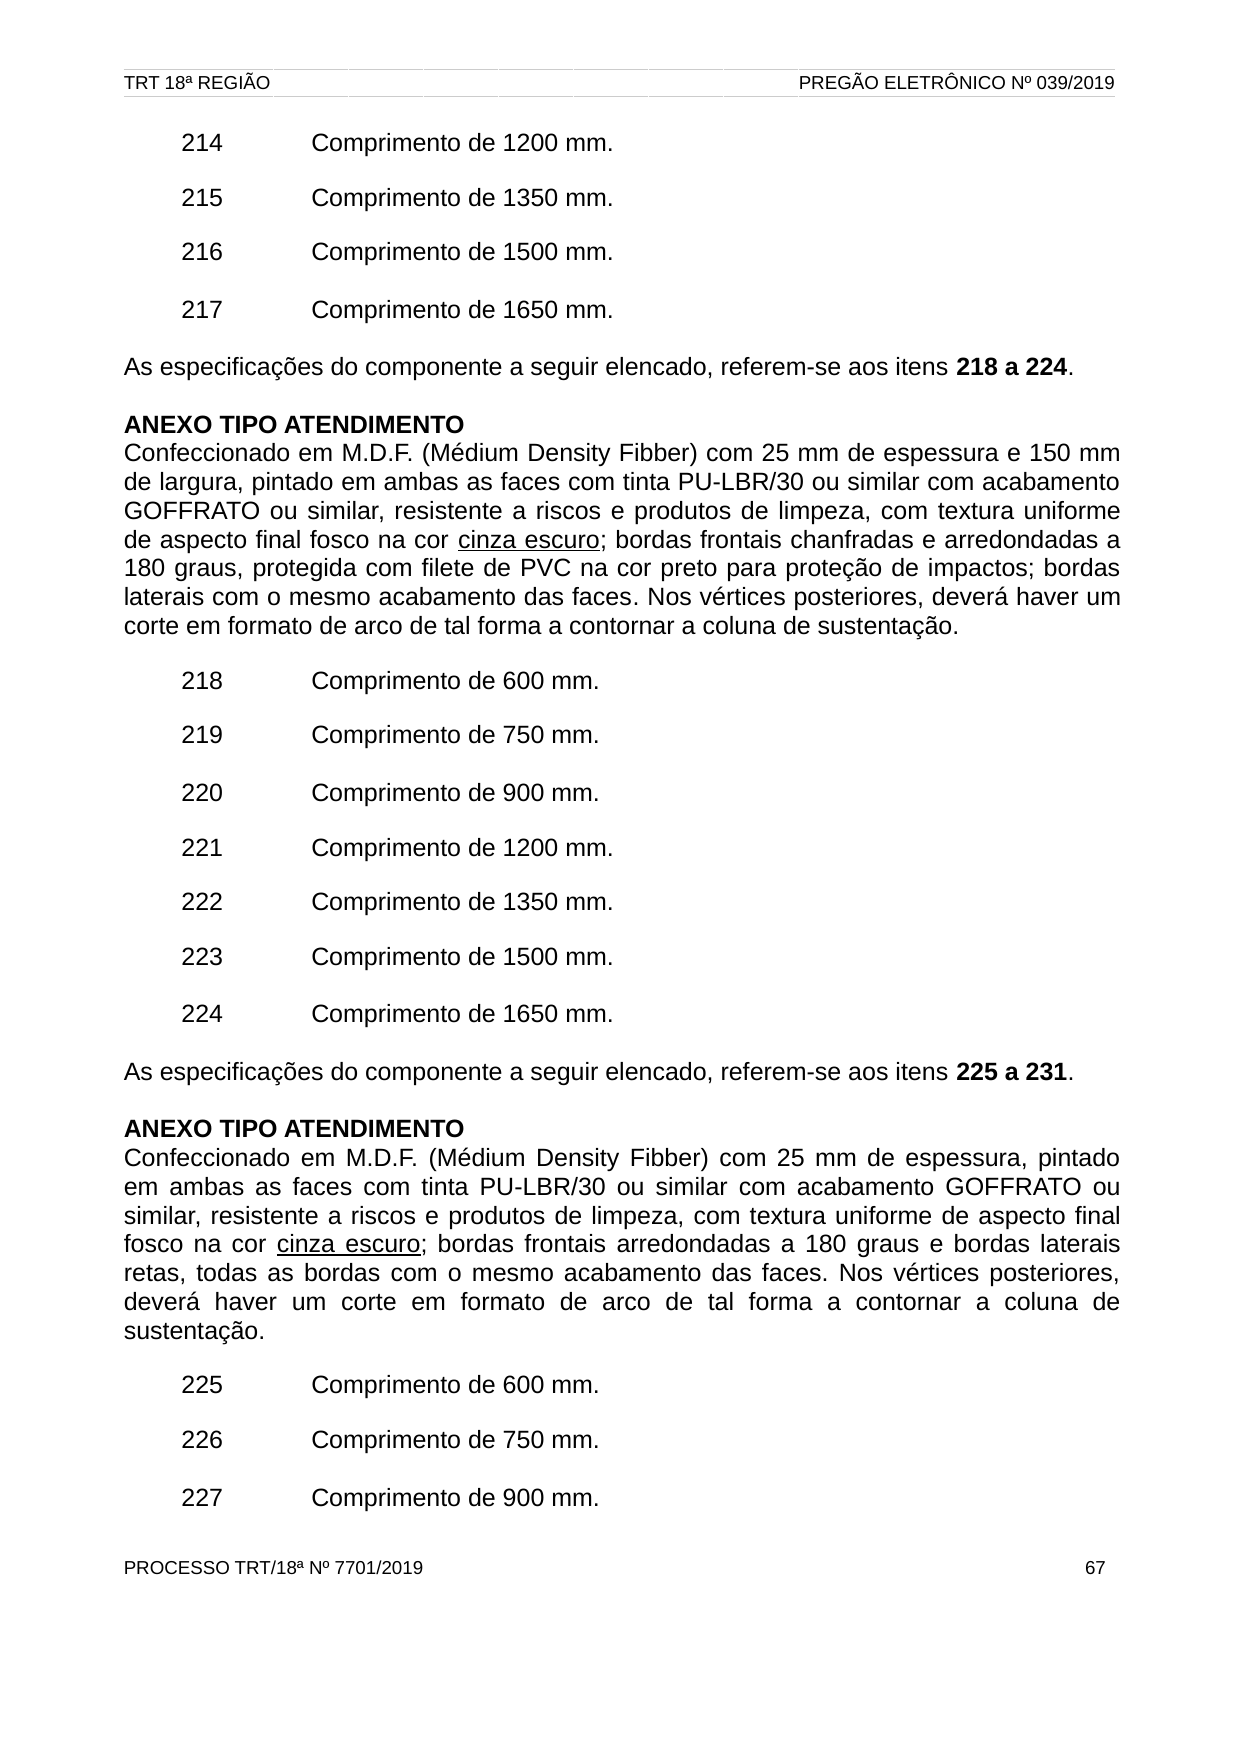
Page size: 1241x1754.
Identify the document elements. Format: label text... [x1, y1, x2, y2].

text 223 Comprimento de 1500 mm. [181, 942, 1122, 971]
text 219 Comprimento de 750 mm. [181, 720, 1122, 749]
text 214 Comprimento de 1200 mm. [181, 128, 1122, 157]
text 224 Comprimento de 1650 mm. [181, 999, 1122, 1028]
text 215 Comprimento de 1350 mm. [181, 182, 1122, 211]
text ANEXO TIPO ATENDIMENTO [123, 1114, 1122, 1143]
text Confeccionado em M.D.F. (Médium Density Fibber) com 25 mm de espessura e 150 mm de largura, pintado em ambas as faces com tinta PU-LBR/30 ou similar com acabamento GOFFRATO ou similar, resistente a riscos e produtos de limpeza, com textura uniforme de aspecto final fosco na cor cinza escuro; bordas frontais chanfradas e arredondadas a 180 graus, protegida com filete de PVC na cor preto para proteção de impactos; bordas laterais com o mesmo acabamento das faces. Nos vértices posteriores, deverá haver um corte em formato de arco de tal forma a contornar a coluna de sustentação. [123, 438, 1122, 640]
text As especificações do componente a seguir elencado, referem-se aos itens 225 a 231. [123, 1057, 1122, 1086]
text 226 Comprimento de 750 mm. [181, 1425, 1122, 1454]
text 220 Comprimento de 900 mm. [181, 778, 1122, 807]
text 217 Comprimento de 1650 mm. [181, 295, 1122, 323]
text As especificações do componente a seguir elencado, referem-se aos itens 218 a 224. [123, 352, 1122, 381]
text 216 Comprimento de 1500 mm. [181, 237, 1122, 266]
text 218 Comprimento de 600 mm. [181, 666, 1122, 694]
text 227 Comprimento de 900 mm. [181, 1482, 1122, 1511]
text 225 Comprimento de 600 mm. [181, 1370, 1122, 1399]
text Confeccionado em M.D.F. (Médium Density Fibber) com 25 mm de espessura, pintado em ambas as faces com tinta PU-LBR/30 ou similar com acabamento GOFFRATO ou similar, resistente a riscos e produtos de limpeza, com textura uniforme de aspecto final fosco na cor cinza escuro; bordas frontais arredondadas a 180 graus e bordas laterais retas, todas as bordas com o mesmo acabamento das faces. Nos vértices posteriores, deverá haver um corte em formato de arco de tal forma a contornar a coluna de sustentação. [123, 1143, 1122, 1344]
text 222 Comprimento de 1350 mm. [181, 887, 1122, 916]
text ANEXO TIPO ATENDIMENTO [123, 410, 1122, 438]
text 221 Comprimento de 1200 mm. [181, 832, 1122, 861]
